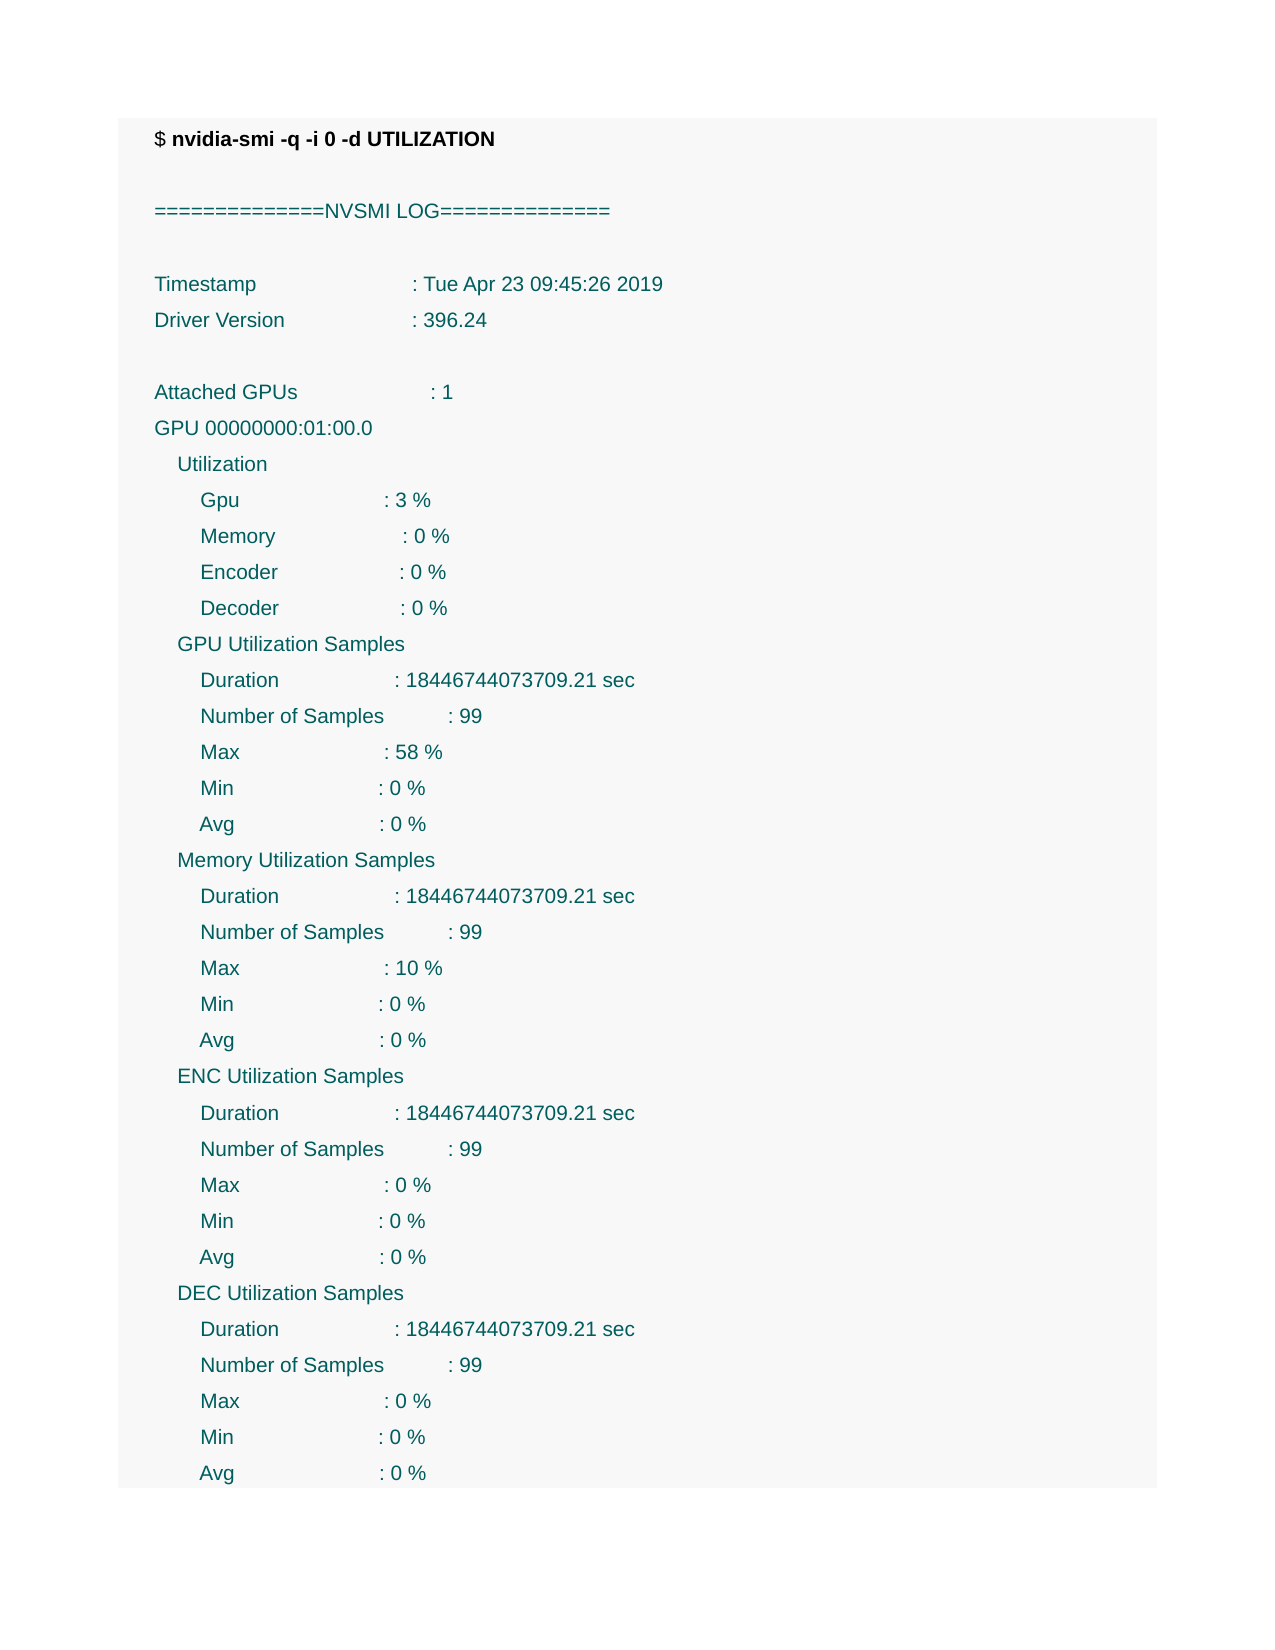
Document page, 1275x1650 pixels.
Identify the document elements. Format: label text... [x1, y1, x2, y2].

text Duration : 18446744073709.21 sec [118, 1091, 1157, 1127]
text Number of Samples : 99 [118, 1343, 1157, 1379]
text Min : 0 % [118, 983, 1157, 1019]
text Attached GPUs : 1 [118, 370, 1157, 406]
text ENC Utilization Samples [118, 1055, 1157, 1091]
text Avg : 0 % [118, 1019, 1157, 1055]
text Memory : 0 % [118, 514, 1157, 551]
text $ nvidia-smi -q -i 0 -d UTILIZATION [118, 118, 1157, 154]
text Encoder : 0 % [118, 551, 1157, 587]
text Decoder : 0 % [118, 587, 1157, 623]
text Min : 0 % [118, 1199, 1157, 1235]
text Avg : 0 % [118, 1235, 1157, 1271]
text Max : 10 % [118, 947, 1157, 983]
text GPU 00000000:01:00.0 [118, 406, 1157, 442]
text Number of Samples : 99 [118, 695, 1157, 731]
text Duration : 18446744073709.21 sec [118, 875, 1157, 911]
text Timestamp : Tue Apr 23 09:45:26 2019 [118, 262, 1157, 298]
text ==============NVSMI LOG============== [118, 190, 1157, 226]
text Duration : 18446744073709.21 sec [118, 659, 1157, 695]
text Memory Utilization Samples [118, 839, 1157, 875]
text Min : 0 % [118, 767, 1157, 803]
text Driver Version : 396.24 [118, 298, 1157, 334]
text Avg : 0 % [118, 1452, 1157, 1488]
text Avg : 0 % [118, 803, 1157, 839]
text Max : 0 % [118, 1379, 1157, 1416]
text Number of Samples : 99 [118, 1127, 1157, 1163]
text Max : 0 % [118, 1163, 1157, 1199]
text Gpu : 3 % [118, 478, 1157, 514]
text Min : 0 % [118, 1416, 1157, 1452]
text Number of Samples : 99 [118, 911, 1157, 947]
text Duration : 18446744073709.21 sec [118, 1307, 1157, 1343]
text Utilization [118, 442, 1157, 478]
text Max : 58 % [118, 731, 1157, 767]
text DEC Utilization Samples [118, 1271, 1157, 1307]
text GPU Utilization Samples [118, 623, 1157, 659]
